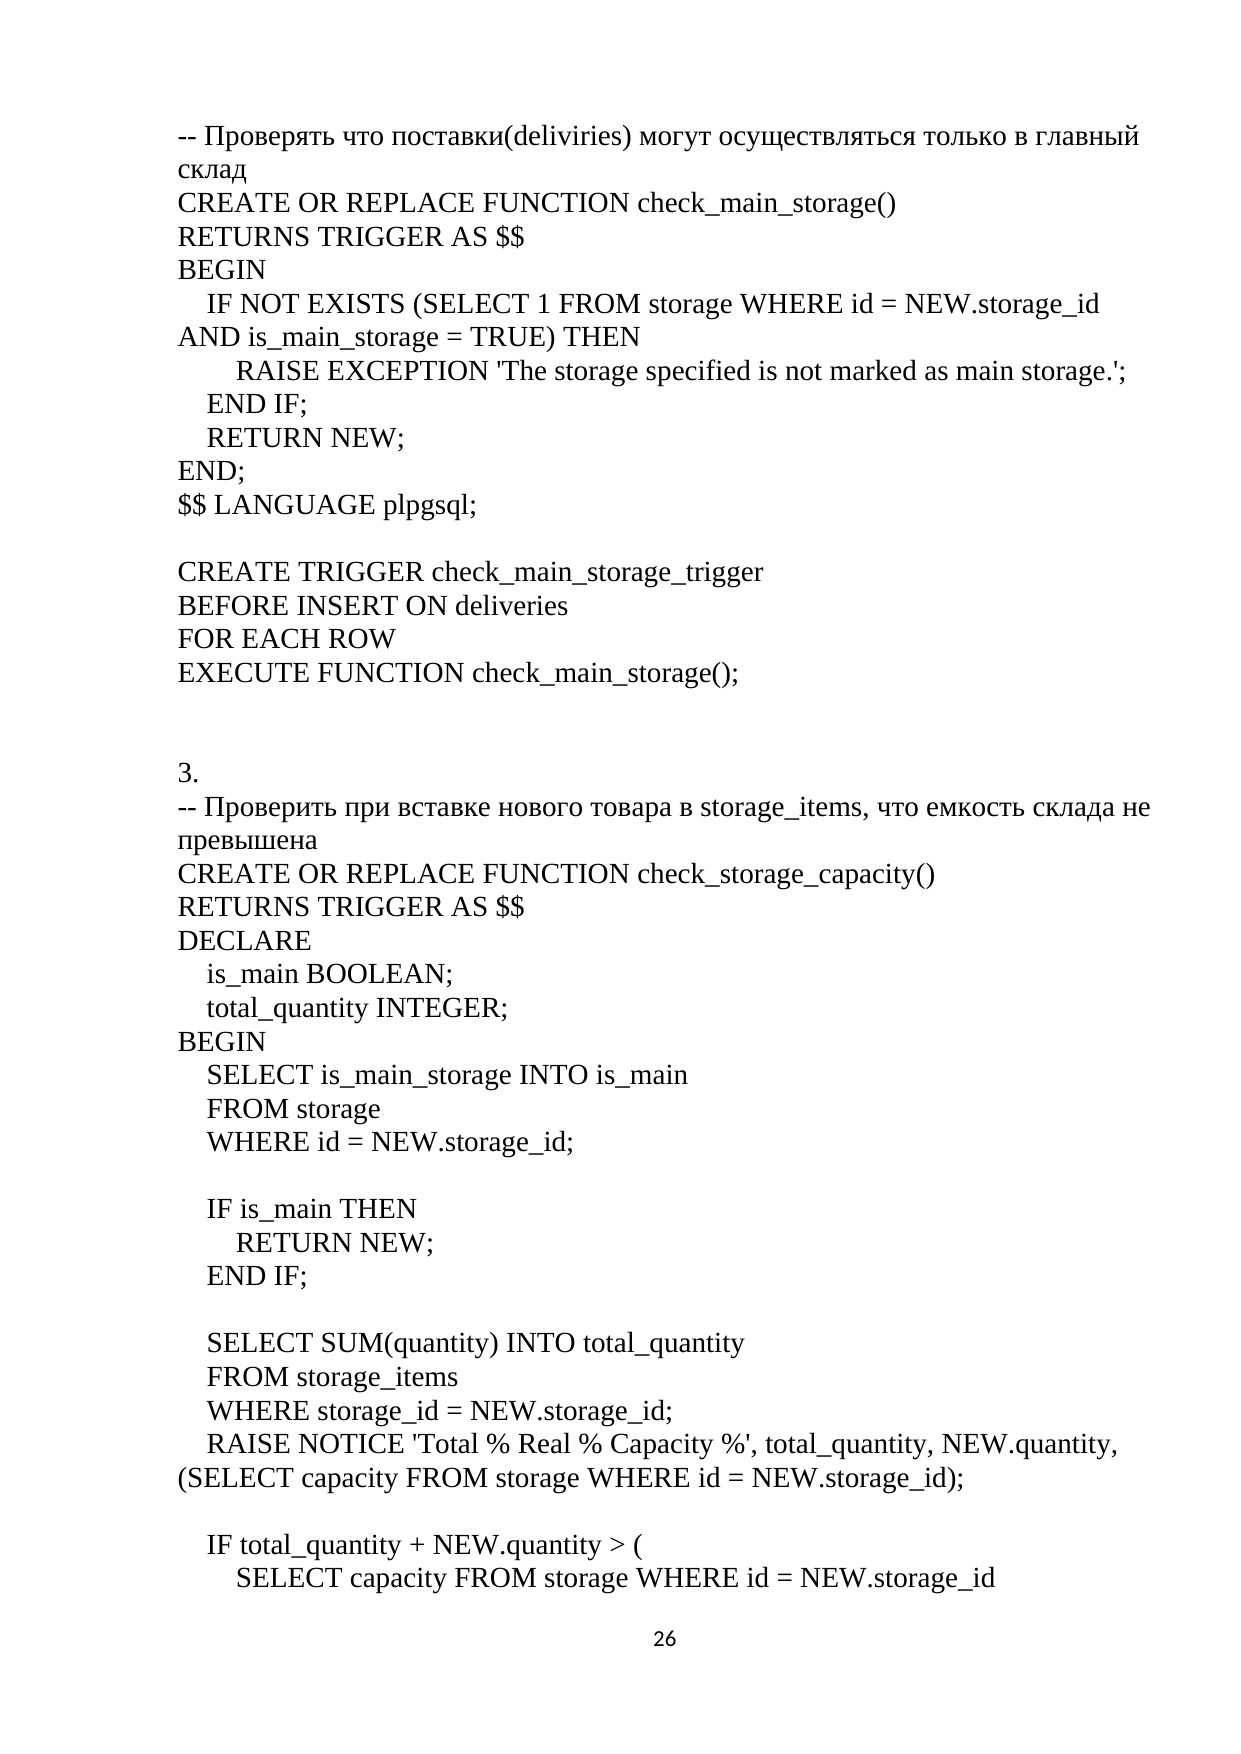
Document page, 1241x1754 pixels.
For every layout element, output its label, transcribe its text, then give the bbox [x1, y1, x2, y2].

text -- Проверять что поставки(deliviries) могут осуществляться только в главный склад [177, 118, 1152, 185]
text CREATE TRIGGER check_main_storage_trigger [177, 554, 1152, 588]
text 3. [177, 755, 1152, 789]
text $$ LANGUAGE plpgsql; [177, 487, 1152, 521]
text FROM storage [177, 1091, 1152, 1124]
text IF is_main THEN [177, 1191, 1152, 1225]
text CREATE OR REPLACE FUNCTION check_storage_capacity() [177, 856, 1152, 889]
text -- Проверить при вставке нового товара в storage_items, что емкость склада не превышена [177, 789, 1152, 856]
text IF total_quantity + NEW.quantity > ( [177, 1527, 1152, 1560]
text IF NOT EXISTS (SELECT 1 FROM storage WHERE id = NEW.storage_id AND is_main_storage = TRUE) THEN [177, 286, 1152, 353]
text RETURN NEW; [177, 420, 1152, 453]
text EXECUTE FUNCTION check_main_storage(); [177, 655, 1152, 688]
text RAISE NOTICE 'Total % Real % Capacity %', total_quantity, NEW.quantity, (SELECT capacity FROM storage WHERE id = NEW.storage_id); [177, 1426, 1152, 1493]
text total_quantity INTEGER; [177, 990, 1152, 1024]
text FROM storage_items [177, 1359, 1152, 1393]
text BEFORE INSERT ON deliveries [177, 588, 1152, 621]
text END IF; [177, 386, 1152, 420]
text is_main BOOLEAN; [177, 957, 1152, 990]
text BEGIN [177, 252, 1152, 286]
text RETURNS TRIGGER AS $$ [177, 889, 1152, 923]
text FOR EACH ROW [177, 621, 1152, 655]
text WHERE id = NEW.storage_id; [177, 1124, 1152, 1158]
text RETURNS TRIGGER AS $$ [177, 219, 1152, 252]
text SELECT capacity FROM storage WHERE id = NEW.storage_id [177, 1560, 1152, 1594]
text SELECT is_main_storage INTO is_main [177, 1057, 1152, 1091]
text BEGIN [177, 1024, 1152, 1057]
text RAISE EXCEPTION 'The storage specified is not marked as main storage.'; [177, 353, 1152, 386]
text WHERE storage_id = NEW.storage_id; [177, 1393, 1152, 1426]
text DECLARE [177, 923, 1152, 957]
text SELECT SUM(quantity) INTO total_quantity [177, 1326, 1152, 1359]
text RETURN NEW; [177, 1225, 1152, 1258]
text END; [177, 453, 1152, 487]
text CREATE OR REPLACE FUNCTION check_main_storage() [177, 185, 1152, 219]
text END IF; [177, 1258, 1152, 1292]
